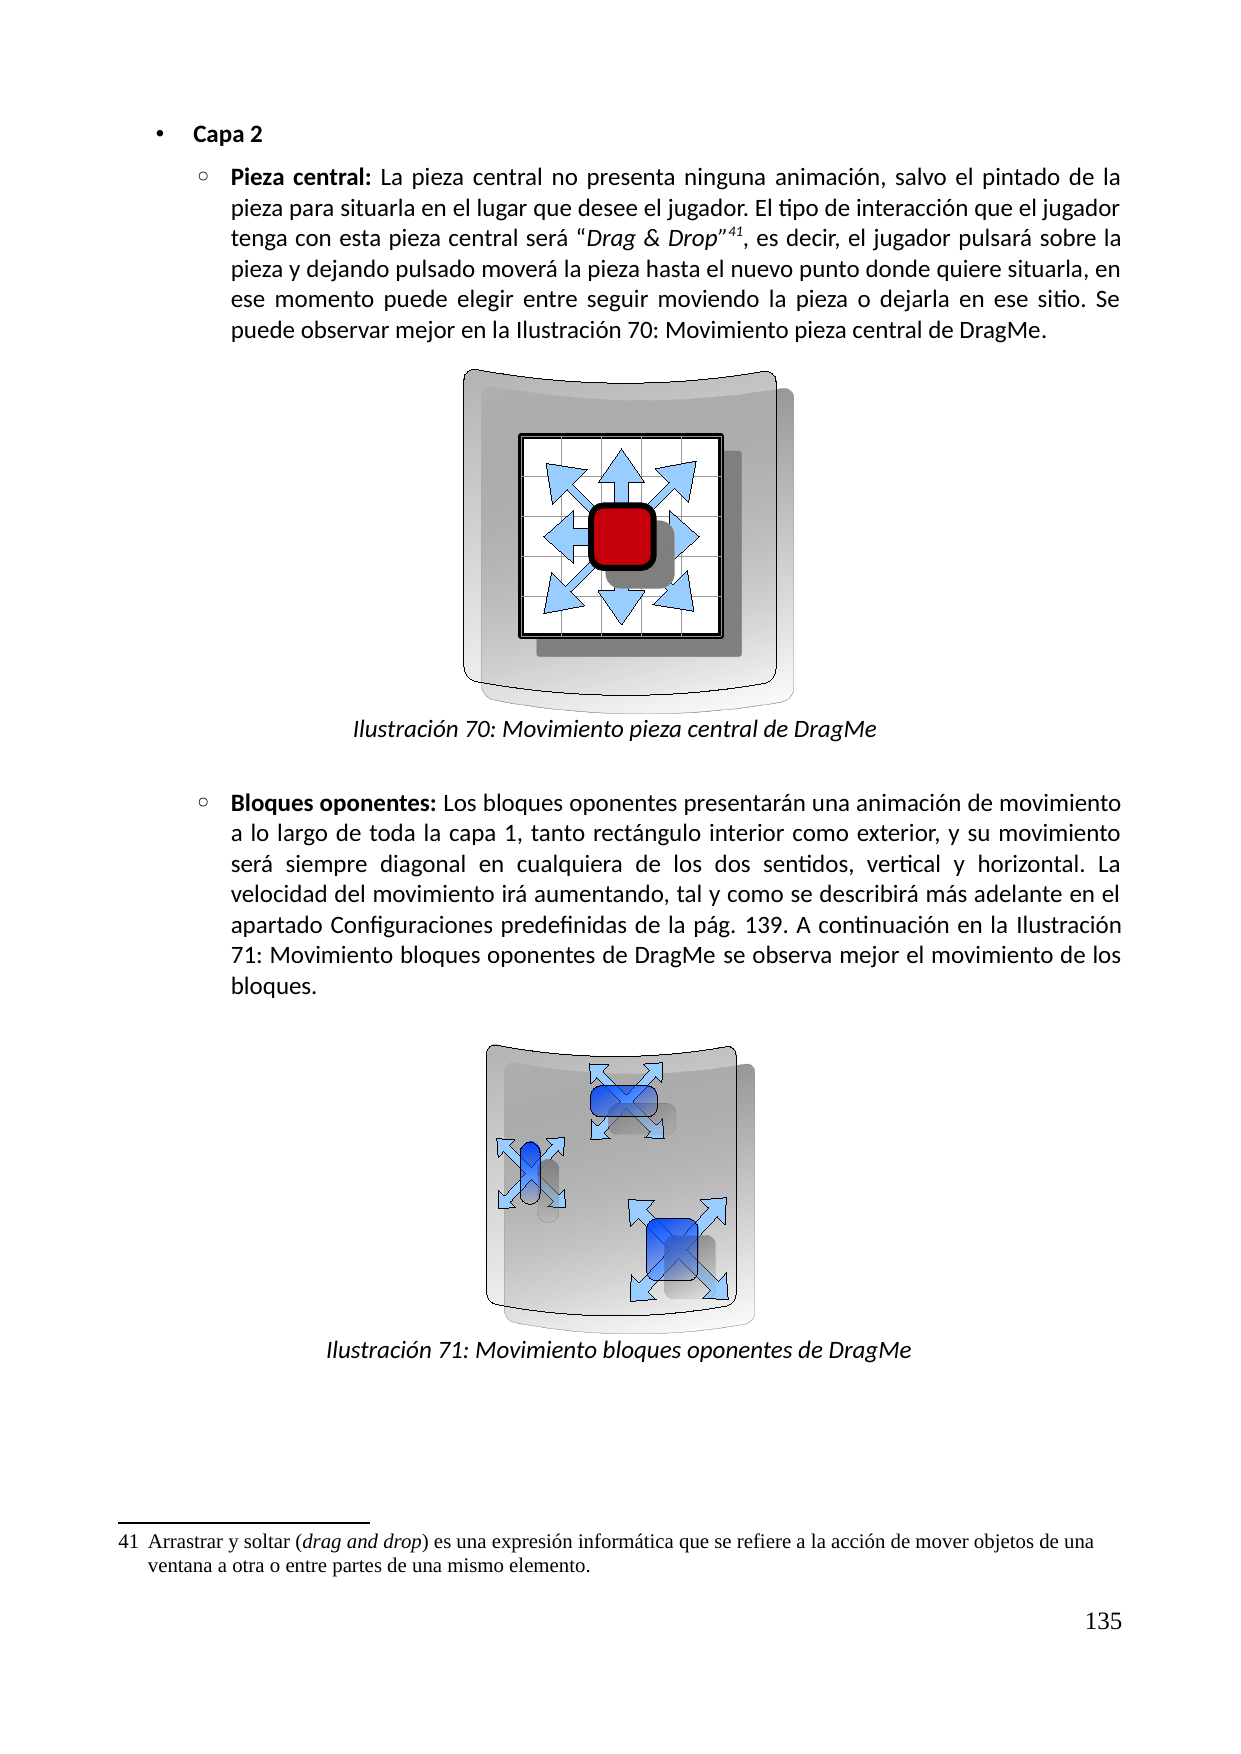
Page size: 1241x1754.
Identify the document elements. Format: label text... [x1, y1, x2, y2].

text [489, 657, 717, 693]
list Bloques oponentes: Los bloques oponentes presentarán una animación de movimiento a lo largo de toda la capa 1, tanto rectángulo interior como exterior, y su movimiento será siempre diagonal en cualquiera de los dos sentidos, vertical y horizontal. La velocidad del movimiento irá aumentando, tal y como se describirá más adelante en el apartado Configuraciones predefinidas de la pág. 139. A continuación en la Ilustración 71: Movimiento bloques oponentes de DragMe se observa mejor el movimiento de los bloques. [193, 787, 1122, 1001]
text [777, 568, 793, 586]
text Ilustración 71: Movimiento bloques oponentes de DragMe [313, 1038, 927, 1364]
text [482, 683, 557, 704]
list Pieza central: La pieza central no presenta ninguna animación, salvo el pintado de la pieza para situarla en el lugar que desee el jugador. El tipo de interacción que el jugador tenga con esta pieza central será “Drag & Drop”, es decir, el jugador pulsará sobre la pieza y dejando pulsado moverá la pieza hasta el nuevo punto donde quiere situarla, en ese momento puede elegir entre seguir moviendo la pieza o dejarla en ese sitio. Se puede observar mejor en la Ilustración 70: Movimiento pieza central de DragMe. [193, 161, 1122, 344]
text [742, 612, 776, 651]
text [505, 1269, 647, 1314]
text Ilustración 70: Movimiento pieza central de DragMe [353, 382, 887, 744]
text [505, 1307, 568, 1325]
text [716, 1247, 736, 1280]
list Arrastrar y soltar (drag and drop) es una expresión informática que se refiere a la acción de mover objetos de una ventana a otra o entre partes de una mismo elemento. [118, 1529, 1122, 1577]
text [777, 590, 793, 637]
list Capa 2 [156, 118, 1122, 149]
